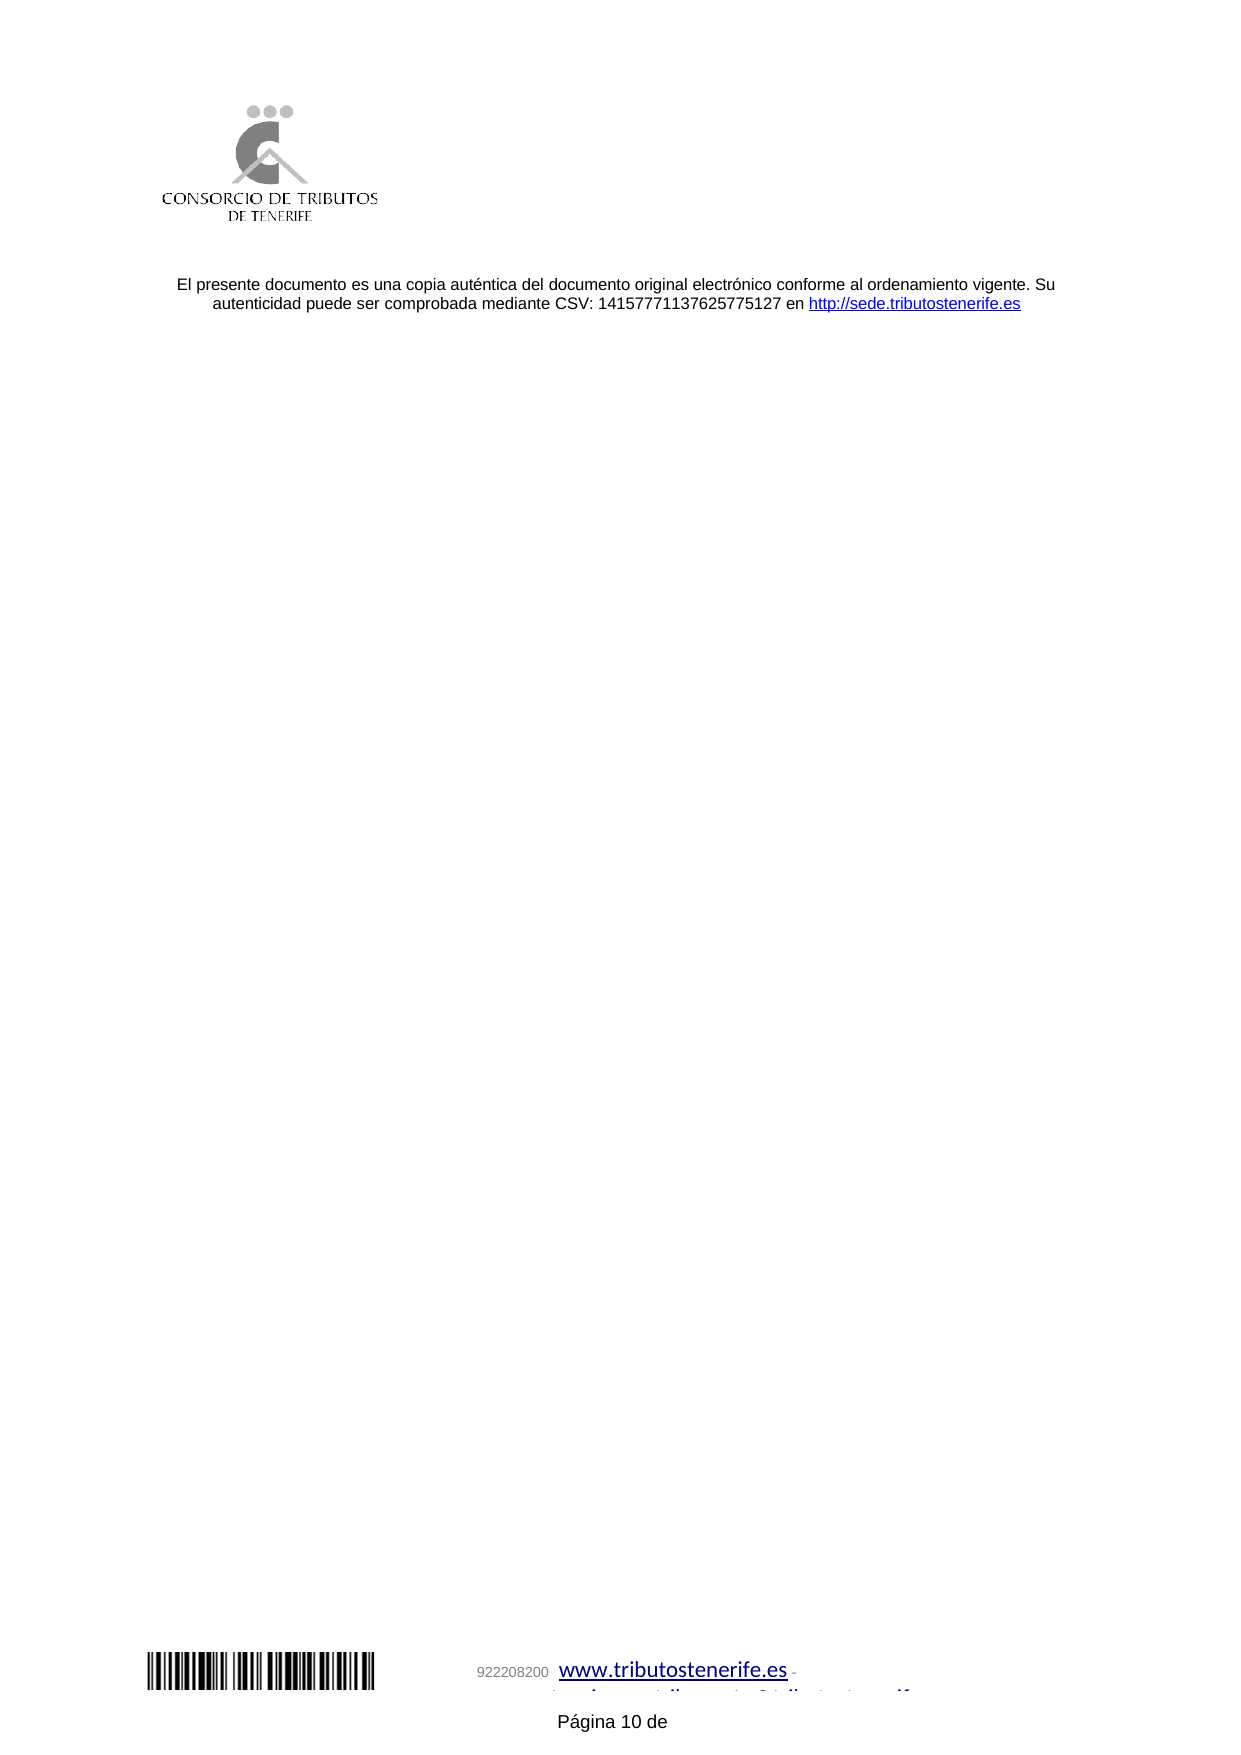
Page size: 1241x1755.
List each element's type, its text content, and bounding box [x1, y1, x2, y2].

text El presente documento es una copia auténtica del documento original electrónico conforme al ordenamiento vigente. Su autenticidad puede ser comprobada mediante CSV: 14157771137625775127 en http://sede.tributostenerife.es [177, 274, 1105, 313]
